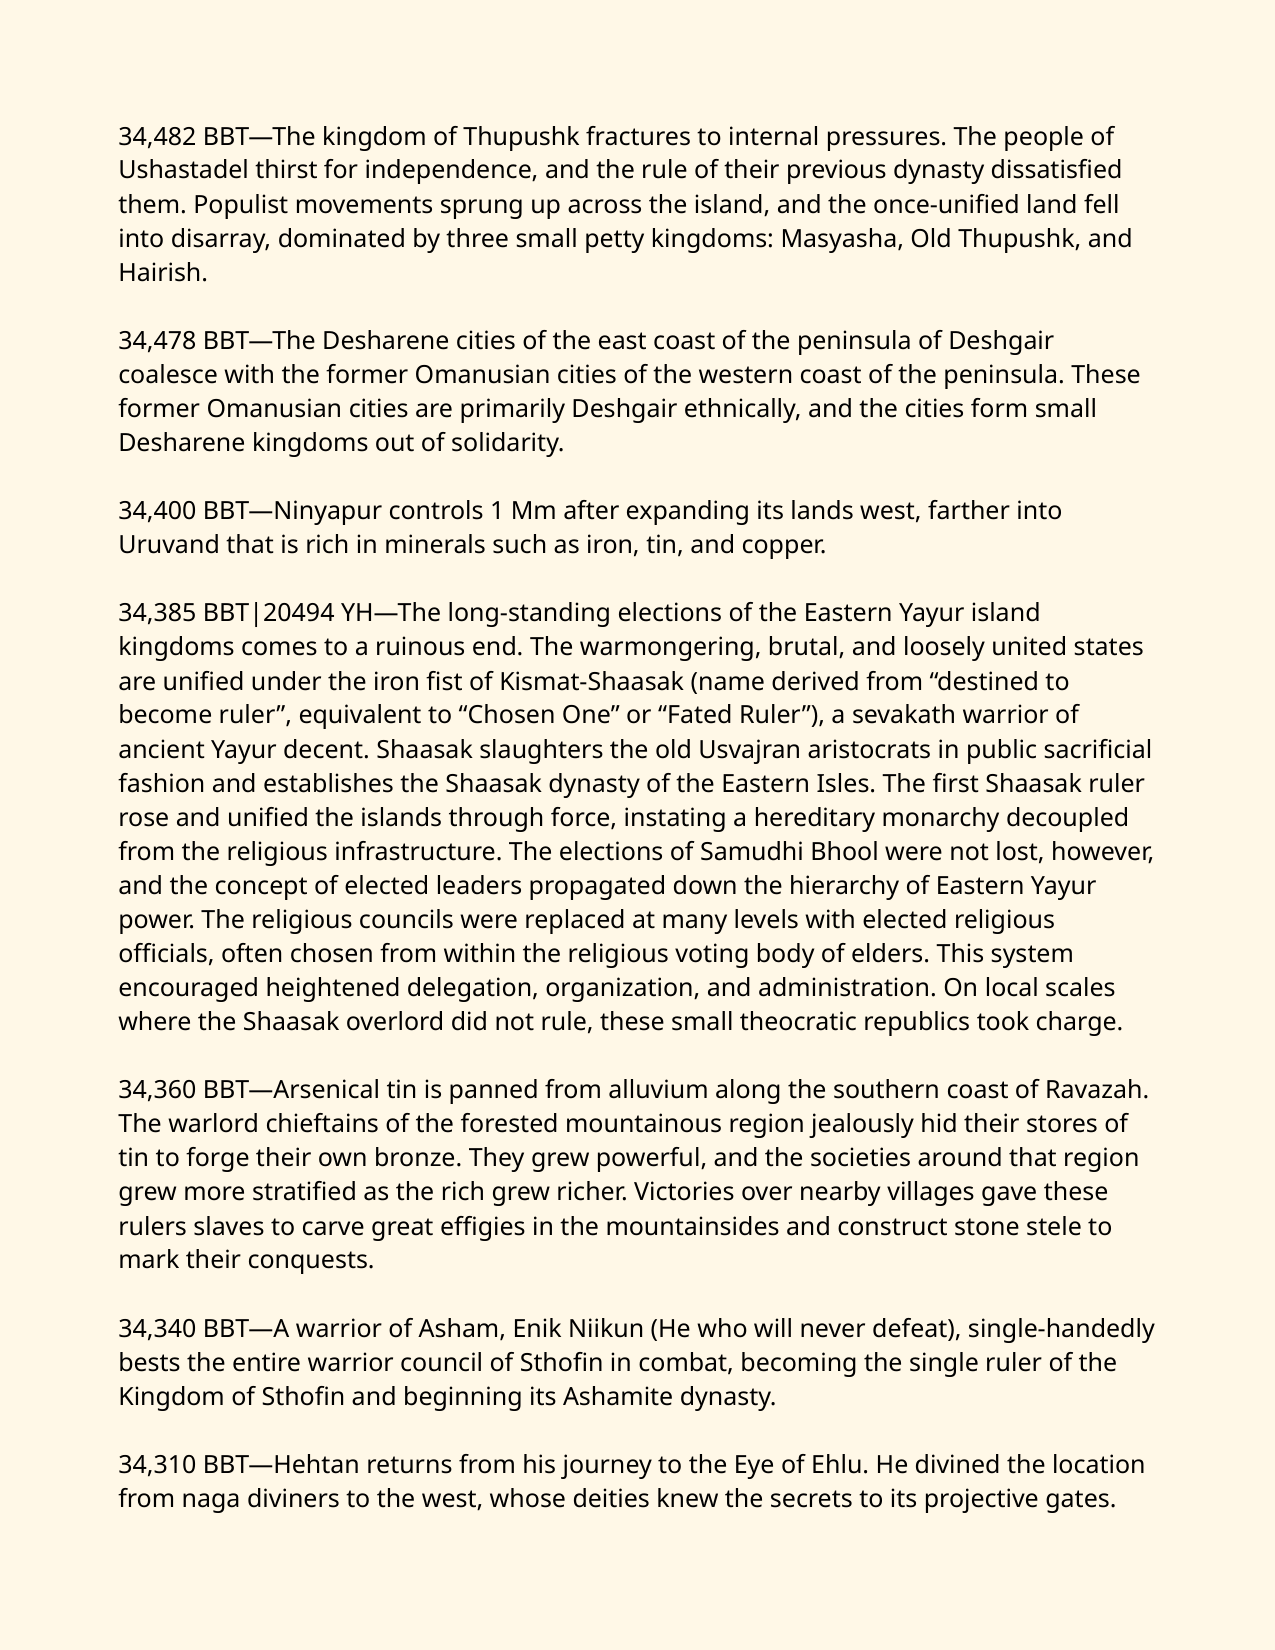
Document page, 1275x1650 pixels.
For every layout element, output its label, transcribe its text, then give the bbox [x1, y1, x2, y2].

text 34,310 BBT—Hehtan returns from his journey to the Eye of Ehlu. He divined the location from naga diviners to the west, whose deities knew the secrets to its projective gates. [118, 1447, 1157, 1515]
text 34,385 BBT|20494 YH—The long-standing elections of the Eastern Yayur island kingdoms comes to a ruinous end. The warmongering, brutal, and loosely united states are unified under the iron fist of Kismat-Shaasak (name derived from “destined to become ruler”, equivalent to “Chosen One” or “Fated Ruler”), a sevakath warrior of ancient Yayur decent. Shaasak slaughters the old Usvajran aristocrats in public sacrificial fashion and establishes the Shaasak dynasty of the Eastern Isles. The first Shaasak ruler rose and unified the islands through force, instating a hereditary monarchy decoupled from the religious infrastructure. The elections of Samudhi Bhool were not lost, however, and the concept of elected leaders propagated down the hierarchy of Eastern Yayur power. The religious councils were replaced at many levels with elected religious officials, often chosen from within the religious voting body of elders. This system encouraged heightened delegation, organization, and administration. On local scales where the Shaasak overlord did not rule, these small theocratic republics took charge. [118, 595, 1157, 1038]
text 34,478 BBT—The Desharene cities of the east coast of the peninsula of Deshgair coalesce with the former Omanusian cities of the western coast of the peninsula. These former Omanusian cities are primarily Deshgair ethnically, and the cities form small Desharene kingdoms out of solidarity. [118, 322, 1157, 459]
text 34,400 BBT—Ninyapur controls 1 Mm after expanding its lands west, farther into Uruvand that is rich in minerals such as iron, tin, and copper. [118, 493, 1157, 561]
text 34,482 BBT—The kingdom of Thupushk fractures to internal pressures. The people of Ushastadel thirst for independence, and the rule of their previous dynasty dissatisfied them. Populist movements sprung up across the island, and the once-unified land fell into disarray, dominated by three small petty kingdoms: Masyasha, Old Thupushk, and Hairish. [118, 118, 1157, 288]
text 34,360 BBT—Arsenical tin is panned from alluvium along the southern coast of Ravazah. The warlord chieftains of the forested mountainous region jealously hid their stores of tin to forge their own bronze. They grew powerful, and the societies around that region grew more stratified as the rich grew richer. Victories over nearby villages gave these rulers slaves to carve great effigies in the mountainsides and construct stone stele to mark their conquests. [118, 1072, 1157, 1276]
text 34,340 BBT—A warrior of Asham, Enik Niikun (He who will never defeat), single-handedly bests the entire warrior council of Sthofin in combat, becoming the single ruler of the Kingdom of Sthofin and beginning its Ashamite dynasty. [118, 1310, 1157, 1412]
